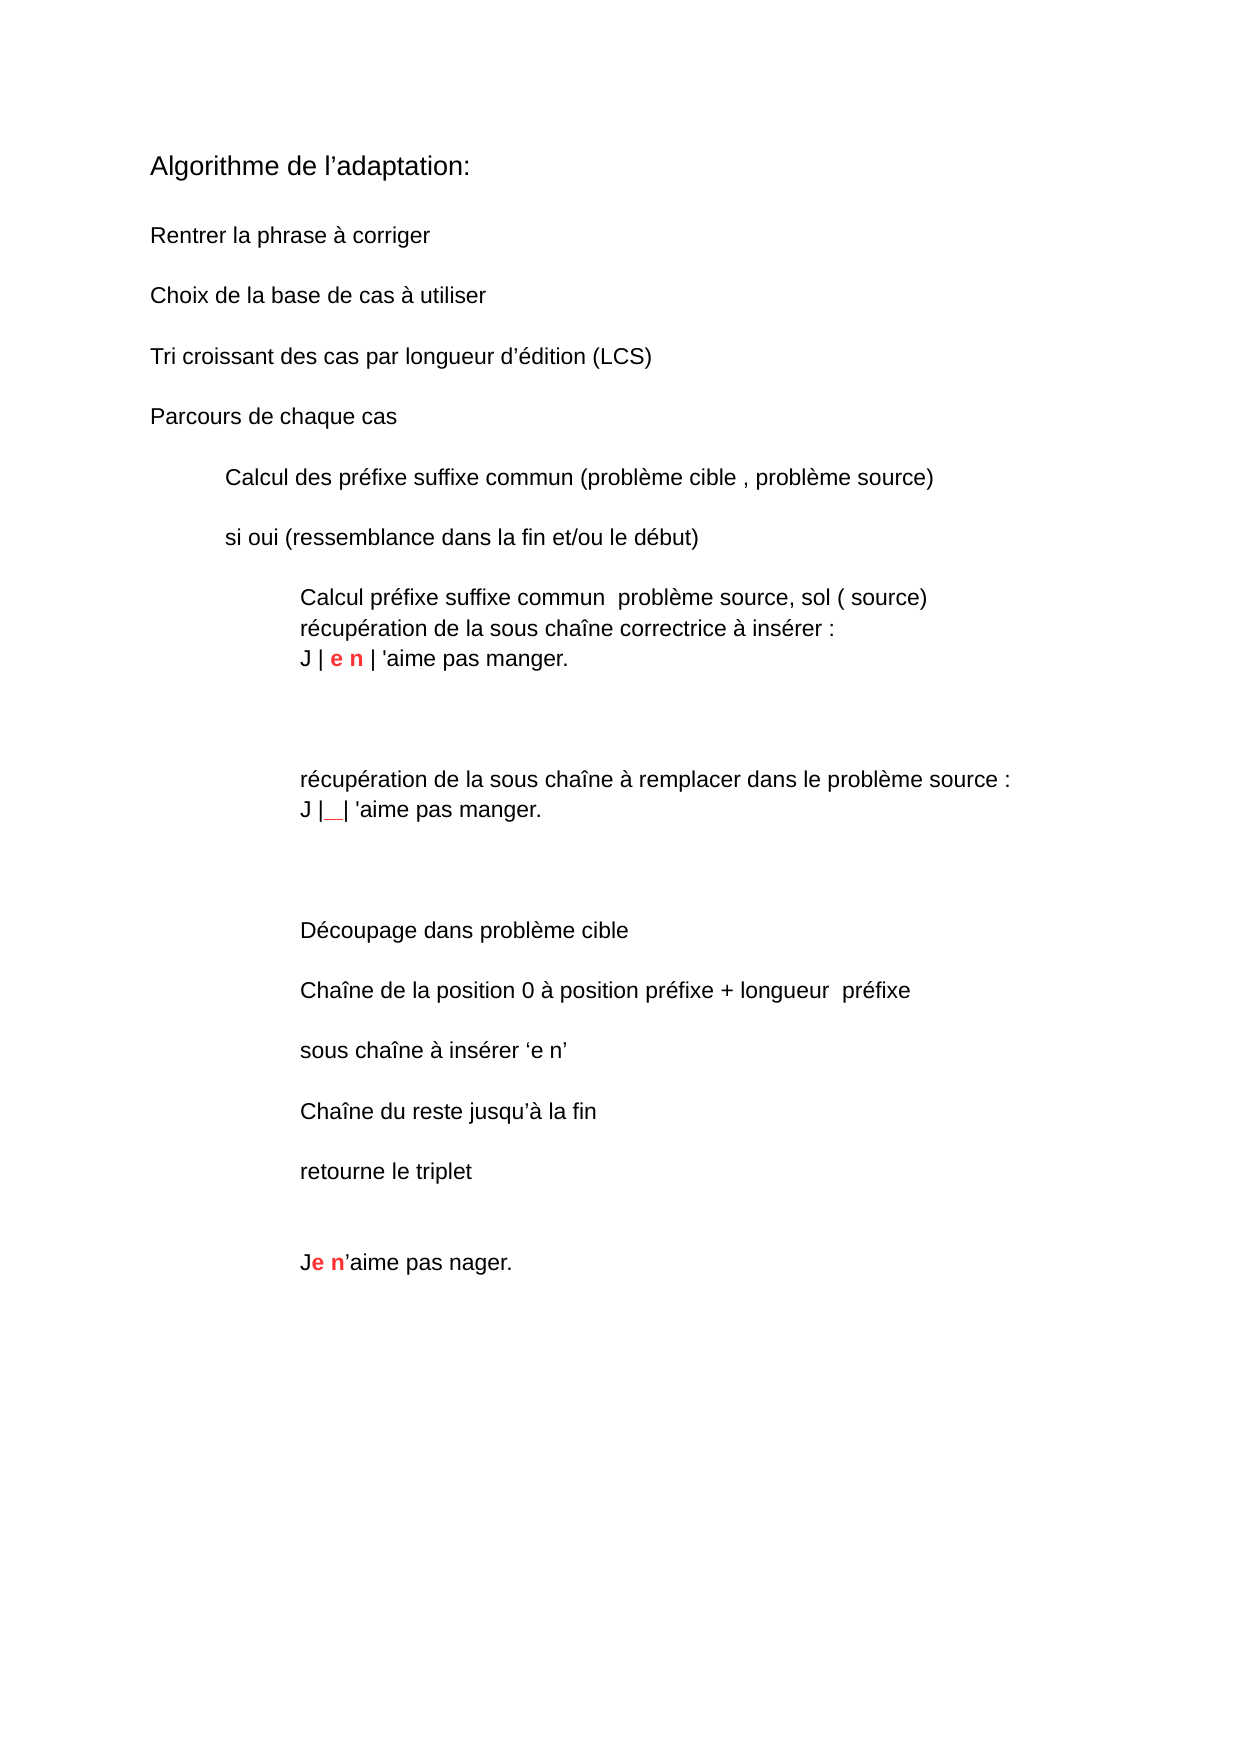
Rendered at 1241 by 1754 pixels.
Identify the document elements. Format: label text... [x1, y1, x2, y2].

text Chaîne du reste jusqu’à la fin [150, 1098, 1090, 1124]
text sous chaîne à insérer ‘e n’ [150, 1037, 1090, 1064]
text récupération de la sous chaîne correctrice à insérer : [150, 614, 1090, 641]
text Découpage dans problème cible [150, 917, 1090, 943]
text Tri croissant des cas par longueur d’édition (LCS) [150, 343, 1090, 369]
text J | e n | 'aime pas manger. [150, 645, 1090, 671]
text Chaîne de la position 0 à position préfixe + longueur préfixe [150, 977, 1090, 1003]
text Rentrer la phrase à corriger [150, 222, 1090, 248]
text Algorithme de l’adaptation: [150, 150, 1090, 181]
text si oui (ressemblance dans la fin et/ou le début) [150, 524, 1090, 550]
text Parcours de chaque cas [150, 403, 1090, 429]
text récupération de la sous chaîne à remplacer dans le problème source : J | | 'aime pas manger. [150, 766, 1090, 822]
text Calcul préfixe suffixe commun problème source, sol ( source) [150, 584, 1090, 611]
text retourne le triplet [150, 1158, 1090, 1185]
text Je n’aime pas nager. [150, 1249, 1090, 1275]
text Choix de la base de cas à utiliser [150, 282, 1090, 309]
text Calcul des préfixe suffixe commun (problème cible , problème source) [150, 463, 1090, 490]
